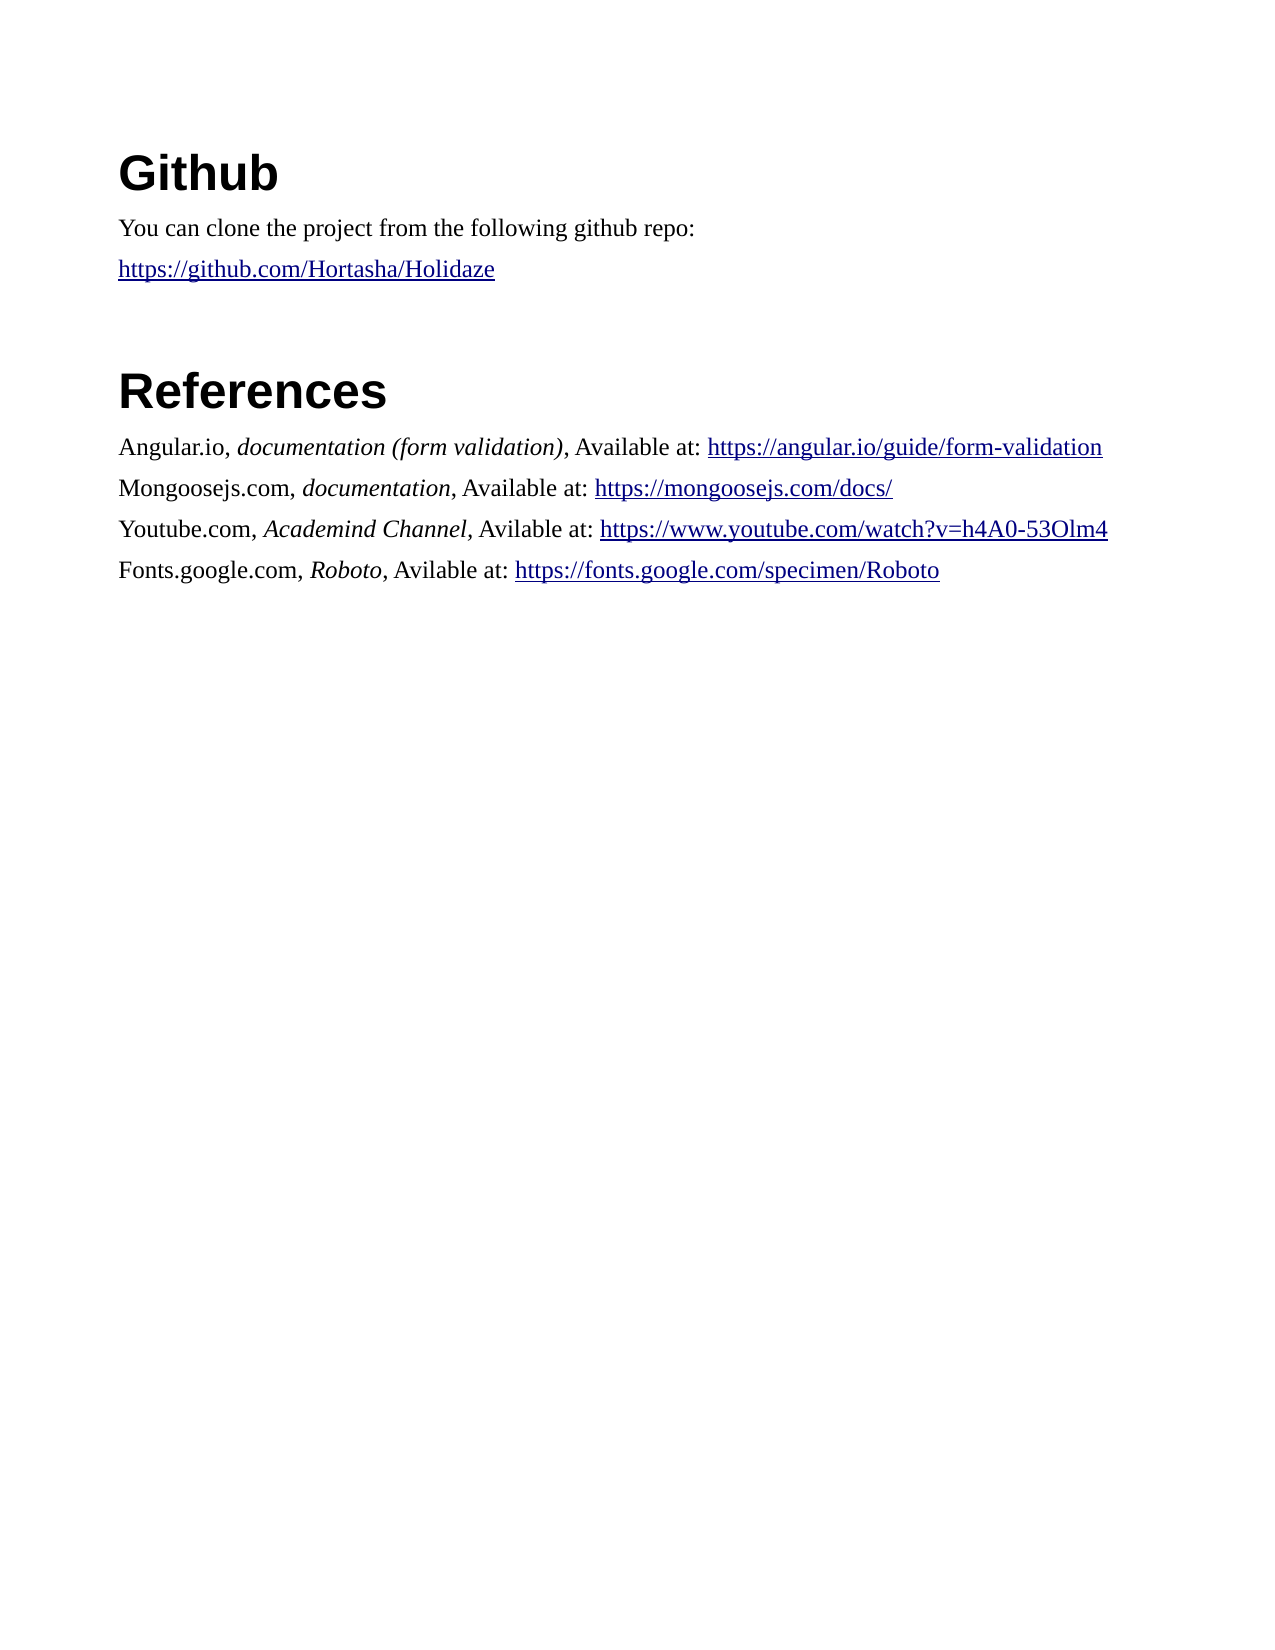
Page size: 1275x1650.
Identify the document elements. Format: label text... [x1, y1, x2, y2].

text Fonts.google.com, Roboto, Avilable at: https://fonts.google.com/specimen/Roboto [118, 556, 1157, 584]
text Angular.io, documentation (form validation), Available at: https://angular.io/guide/form-validation [118, 432, 1157, 461]
subtitle Github [118, 143, 1157, 201]
text Youtube.com, Academind Channel, Avilable at: https://www.youtube.com/watch?v=h4A0-53Olm4 [118, 514, 1157, 543]
text Mongoosejs.com, documentation, Available at: https://mongoosejs.com/docs/ [118, 473, 1157, 502]
text https://github.com/Hortasha/Holidaze [118, 254, 1157, 283]
text You can clone the project from the following github repo: [118, 213, 1157, 242]
subtitle References [118, 362, 1157, 419]
